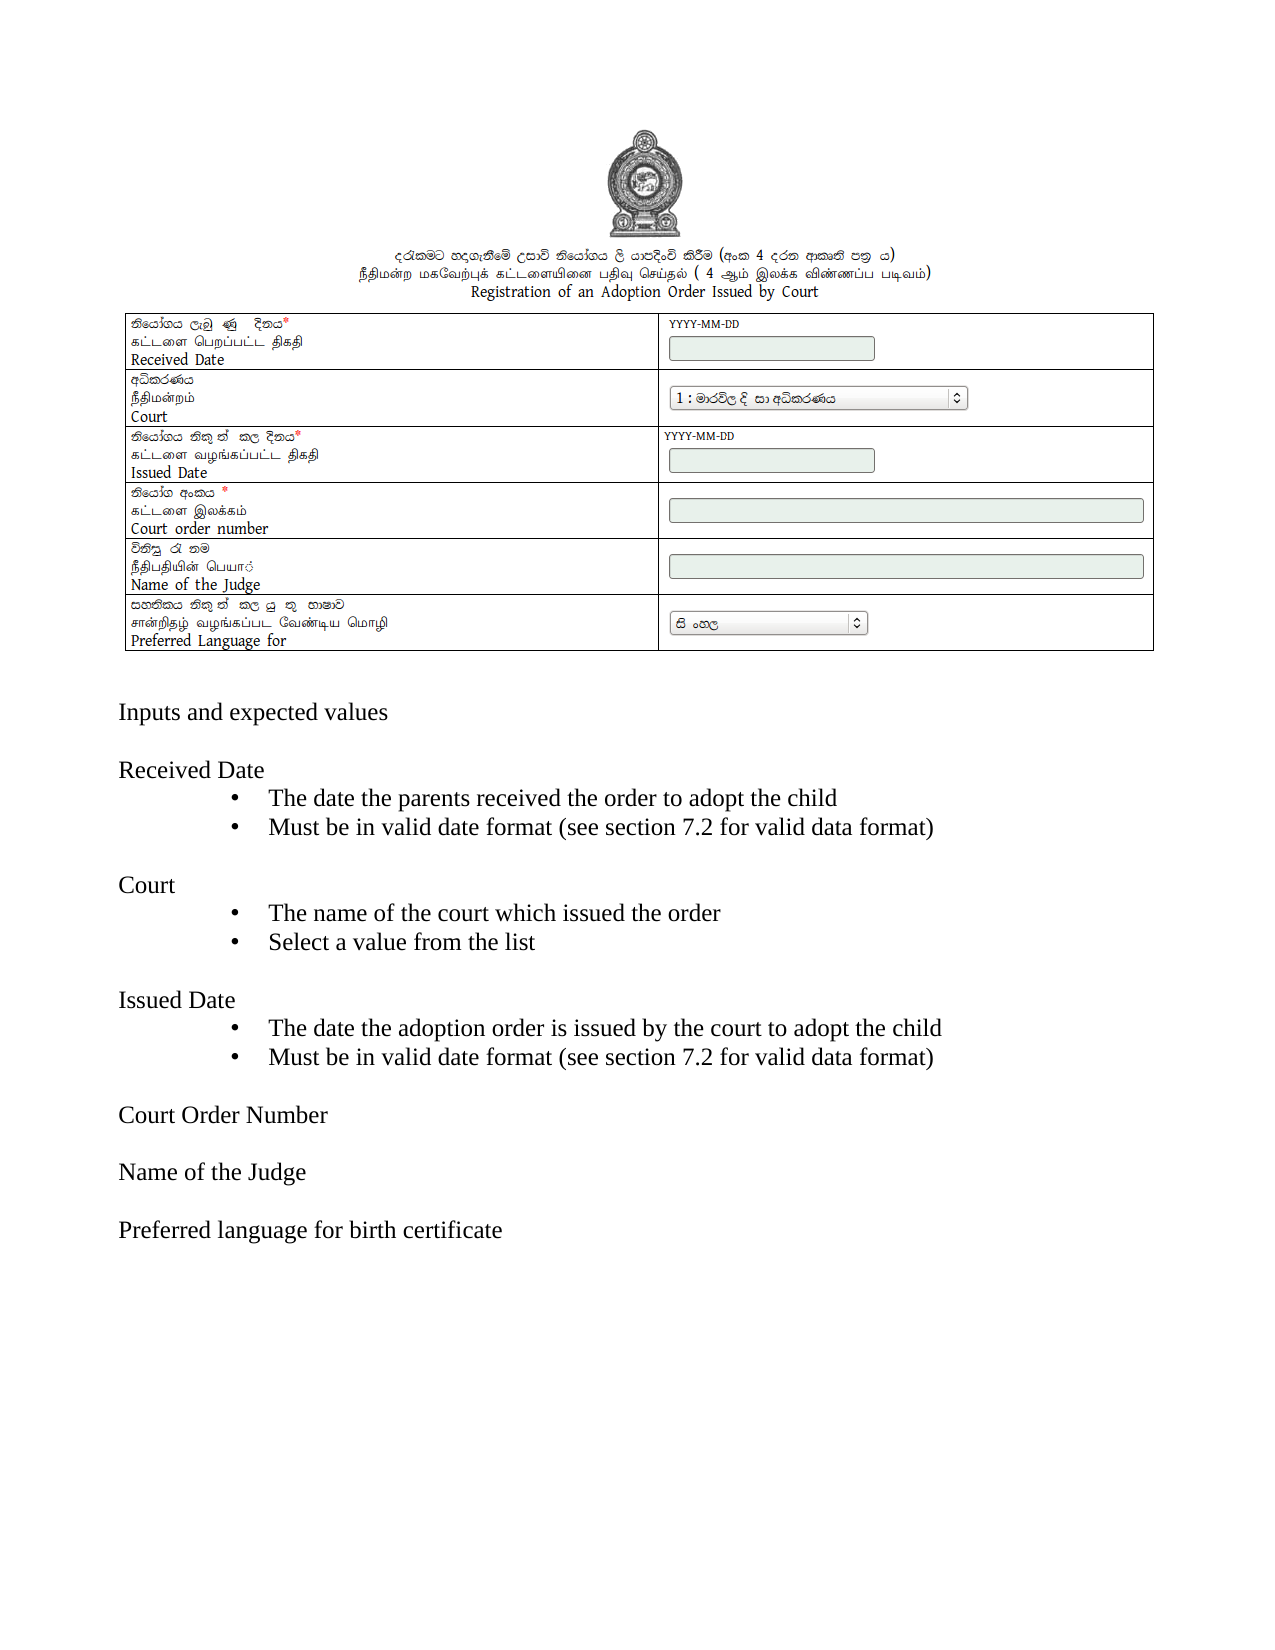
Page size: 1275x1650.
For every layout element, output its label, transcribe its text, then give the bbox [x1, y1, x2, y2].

list Must be in valid date format (see section 7.2 for valid data format) [231, 812, 1157, 841]
text Court Order Number [118, 1100, 1157, 1128]
text Court [118, 870, 1157, 898]
list The name of the court which issued the order [231, 898, 1157, 927]
text Issued Date [118, 985, 1157, 1013]
list Select a value from the list [231, 927, 1157, 956]
text Preferred language for birth certificate [118, 1215, 1157, 1243]
text Inputs and expected values [118, 697, 1157, 726]
list The date the adoption order is issued by the court to adopt the child [231, 1013, 1157, 1042]
text Received Date [118, 755, 1157, 783]
picture [118, 118, 1157, 656]
text Name of the Judge [118, 1157, 1157, 1186]
list Must be in valid date format (see section 7.2 for valid data format) [231, 1042, 1157, 1071]
list The date the parents received the order to adopt the child [231, 783, 1157, 812]
